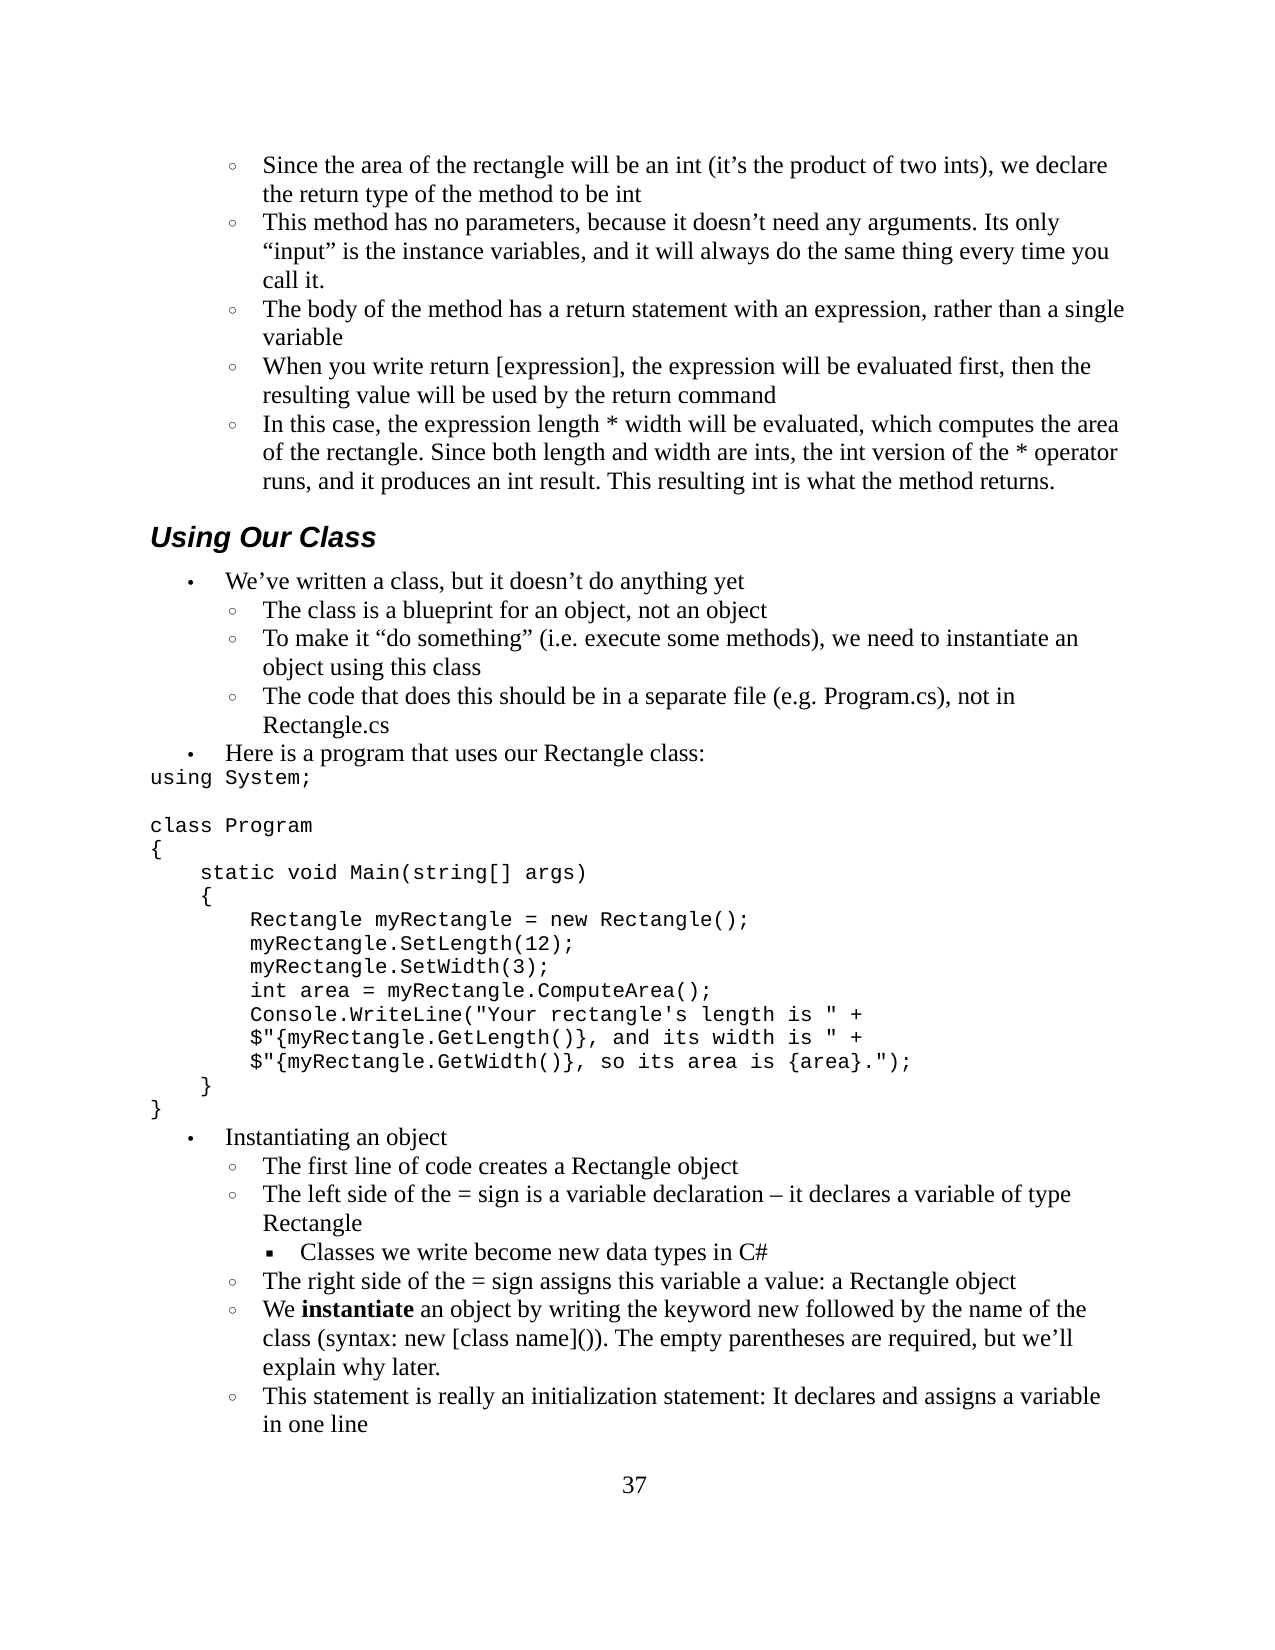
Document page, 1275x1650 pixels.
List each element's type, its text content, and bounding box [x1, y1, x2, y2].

list The first line of code creates a Rectangle object [225, 1151, 1125, 1179]
text Console.WriteLine("Your rectangle's length is " + [150, 1004, 1125, 1027]
list The left side of the = sign is a variable declaration – it declares a variable of type Rectangle [225, 1179, 1125, 1237]
text } [150, 1075, 1125, 1098]
list This method has no parameters, because it doesn’t need any arguments. Its only “input” is the instance variables, and it will always do the same thing every time you call it. [225, 207, 1125, 294]
text myRectangle.SetWidth(3); [150, 956, 1125, 980]
list When you write return [expression], the expression will be evaluated first, then the resulting value will be used by the return command [225, 351, 1125, 409]
list The code that does this should be in a separate file (e.g. Program.cs), not in Rectangle.cs [225, 681, 1125, 738]
text static void Main(string[] args) [150, 862, 1125, 886]
text { [150, 838, 1125, 862]
list The body of the method has a return statement with an expression, rather than a single variable [225, 294, 1125, 351]
text int area = myRectangle.ComputeArea(); [150, 980, 1125, 1004]
text using System; [150, 767, 1125, 791]
text myRectangle.SetLength(12); [150, 933, 1125, 956]
list In this case, the expression length * width will be evaluated, which computes the area of the rectangle. Since both length and width are ints, the int version of the * operator runs, and it produces an int result. This resulting int is what the method returns. [225, 409, 1125, 495]
list The right side of the = sign assigns this variable a value: a Rectangle object [225, 1266, 1125, 1294]
text Rectangle myRectangle = new Rectangle(); [150, 909, 1125, 933]
list Classes we write become new data types in C# [262, 1237, 1125, 1266]
text { [150, 886, 1125, 909]
list Since the area of the rectangle will be an int (it’s the product of two ints), we declare the return type of the method to be int [225, 150, 1125, 207]
list We instantiate an object by writing the keyword new followed by the name of the class (syntax: new [class name]()). The empty parentheses are required, but we’ll explain why later. [225, 1294, 1125, 1381]
text $"{myRectangle.GetLength()}, and its width is " + [150, 1027, 1125, 1051]
list We’ve written a class, but it doesn’t do anything yet [187, 566, 1125, 595]
text class Program [150, 814, 1125, 838]
text } [150, 1098, 1125, 1122]
list Here is a program that uses our Rectangle class: [187, 738, 1125, 767]
list Instantiating an object [187, 1122, 1125, 1151]
text $"{myRectangle.GetWidth()}, so its area is {area}."); [150, 1051, 1125, 1075]
list This statement is really an initialization statement: It declares and assigns a variable in one line [225, 1381, 1125, 1438]
list The class is a blueprint for an object, not an object [225, 595, 1125, 623]
list To make it “do something” (i.e. execute some methods), we need to instantiate an object using this class [225, 623, 1125, 681]
subtitle Using Our Class [150, 520, 1125, 553]
